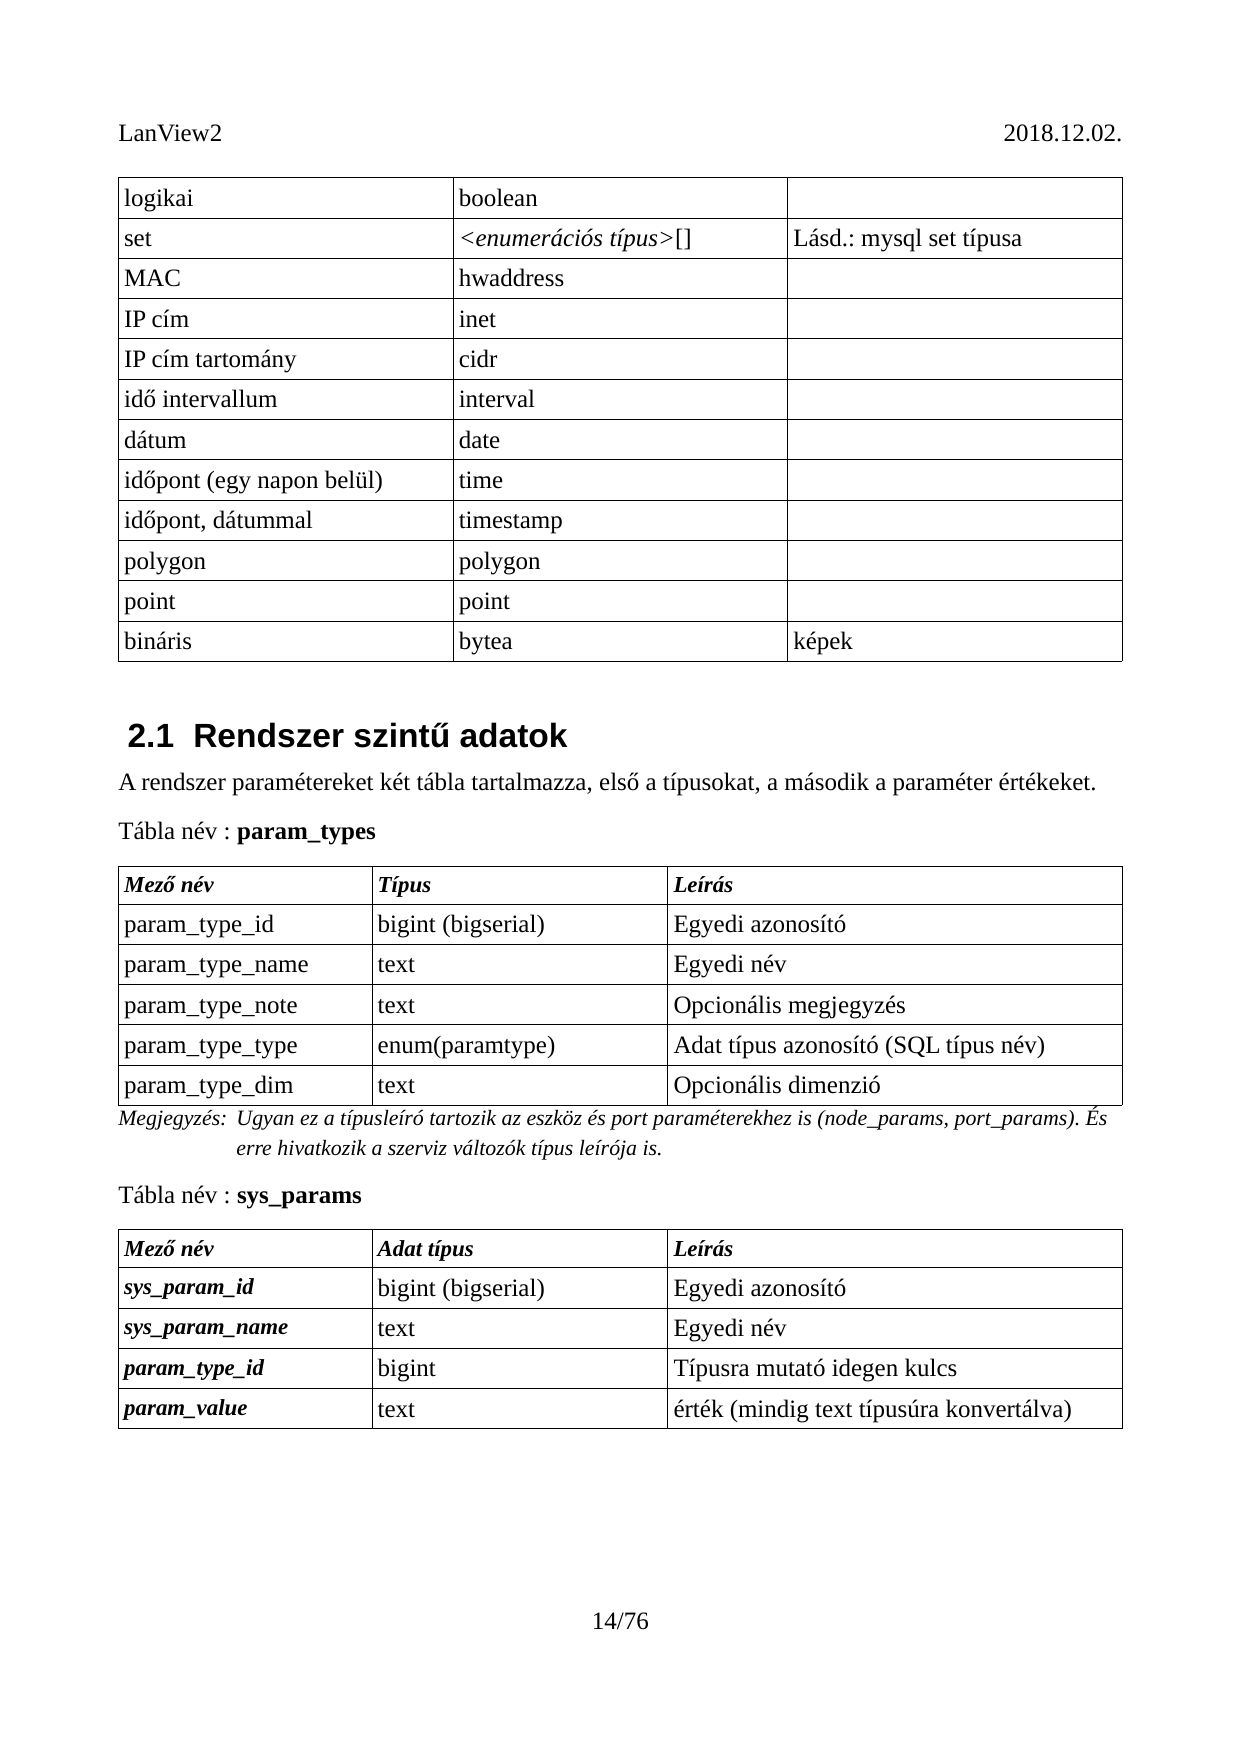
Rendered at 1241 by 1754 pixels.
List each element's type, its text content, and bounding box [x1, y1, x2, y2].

table_cell [788, 380, 1122, 419]
table_cell param_value [119, 1389, 372, 1428]
subtitle Rendszer szintű adatok [118, 716, 1122, 755]
table_cell date [454, 420, 787, 459]
table_cell text [373, 1389, 667, 1428]
table_cell param_type_id [119, 905, 372, 944]
table_cell [788, 259, 1122, 298]
table_cell képek [788, 622, 1122, 661]
table_cell param_type_name [119, 945, 372, 984]
table_cell polygon [454, 541, 787, 580]
table_cell Egyedi név [668, 945, 1122, 984]
table_cell érték (mindig text típusúra konvertálva) [668, 1389, 1122, 1428]
table_cell text [373, 945, 667, 984]
table_cell text [373, 985, 667, 1024]
table_cell sys_param_name [119, 1309, 372, 1348]
table_cell param_type_type [119, 1025, 372, 1065]
table_header Leírás [668, 867, 1122, 903]
table_cell időpont, dátummal [119, 501, 453, 540]
table_cell cidr [454, 339, 787, 379]
table_cell MAC [119, 259, 453, 298]
table_cell Egyedi azonosító [668, 1268, 1122, 1307]
table_cell időpont (egy napon belül) [119, 460, 453, 499]
table_cell bigint [373, 1349, 667, 1388]
table_cell Egyedi azonosító [668, 905, 1122, 944]
table_cell [788, 541, 1122, 580]
table_cell idő intervallum [119, 380, 453, 419]
table_cell Opcionális megjegyzés [668, 985, 1122, 1024]
table_cell [788, 501, 1122, 540]
table_cell enum(paramtype) [373, 1025, 667, 1065]
text A rendszer paramétereket két tábla tartalmazza, első a típusokat, a második a paraméter értékeket. [118, 767, 1122, 796]
table_cell Opcionális dimenzió [668, 1066, 1122, 1105]
table_cell <enumerációs típus>[] [454, 219, 787, 258]
text Tábla név : param_types [118, 816, 1122, 845]
table_cell [788, 178, 1122, 217]
table_cell [788, 460, 1122, 499]
table_cell bináris [119, 622, 453, 661]
table_cell set [119, 219, 453, 258]
table_cell Egyedi név [668, 1309, 1122, 1348]
table_cell time [454, 460, 787, 499]
text Tábla név : sys_params [118, 1180, 1122, 1209]
table_cell inet [454, 299, 787, 338]
table_header Mező név [119, 1230, 372, 1267]
text Megjegyzés: Ugyan ez a típusleíró tartozik az eszköz és port paraméterekhez is (node_params, port_params). És erre hivatkozik a szerviz változók típus leírója is. [118, 1106, 1122, 1161]
table_cell bytea [454, 622, 787, 661]
table_cell point [119, 581, 453, 621]
table_header Leírás [668, 1230, 1122, 1267]
table_cell param_type_note [119, 985, 372, 1024]
table_cell param_type_id [119, 1349, 372, 1388]
table_cell text [373, 1309, 667, 1348]
table_cell polygon [119, 541, 453, 580]
table_cell hwaddress [454, 259, 787, 298]
table_cell bigint (bigserial) [373, 1268, 667, 1307]
table_header Mező név [119, 867, 372, 903]
table_cell logikai [119, 178, 453, 217]
table_cell dátum [119, 420, 453, 459]
table_cell sys_param_id [119, 1268, 372, 1307]
table_cell text [373, 1066, 667, 1105]
table_header Típus [373, 867, 667, 903]
table_cell IP cím [119, 299, 453, 338]
table_cell [788, 420, 1122, 459]
table_cell interval [454, 380, 787, 419]
table_cell Adat típus azonosító (SQL típus név) [668, 1025, 1122, 1065]
table_cell timestamp [454, 501, 787, 540]
table_cell IP cím tartomány [119, 339, 453, 379]
table_cell param_type_dim [119, 1066, 372, 1105]
table_cell Típusra mutató idegen kulcs [668, 1349, 1122, 1388]
table_cell [788, 581, 1122, 621]
table_cell [788, 299, 1122, 338]
table_header Adat típus [373, 1230, 667, 1267]
table_cell point [454, 581, 787, 621]
table_cell [788, 339, 1122, 379]
table_cell bigint (bigserial) [373, 905, 667, 944]
table_cell boolean [454, 178, 787, 217]
table_cell Lásd.: mysql set típusa [788, 219, 1122, 258]
